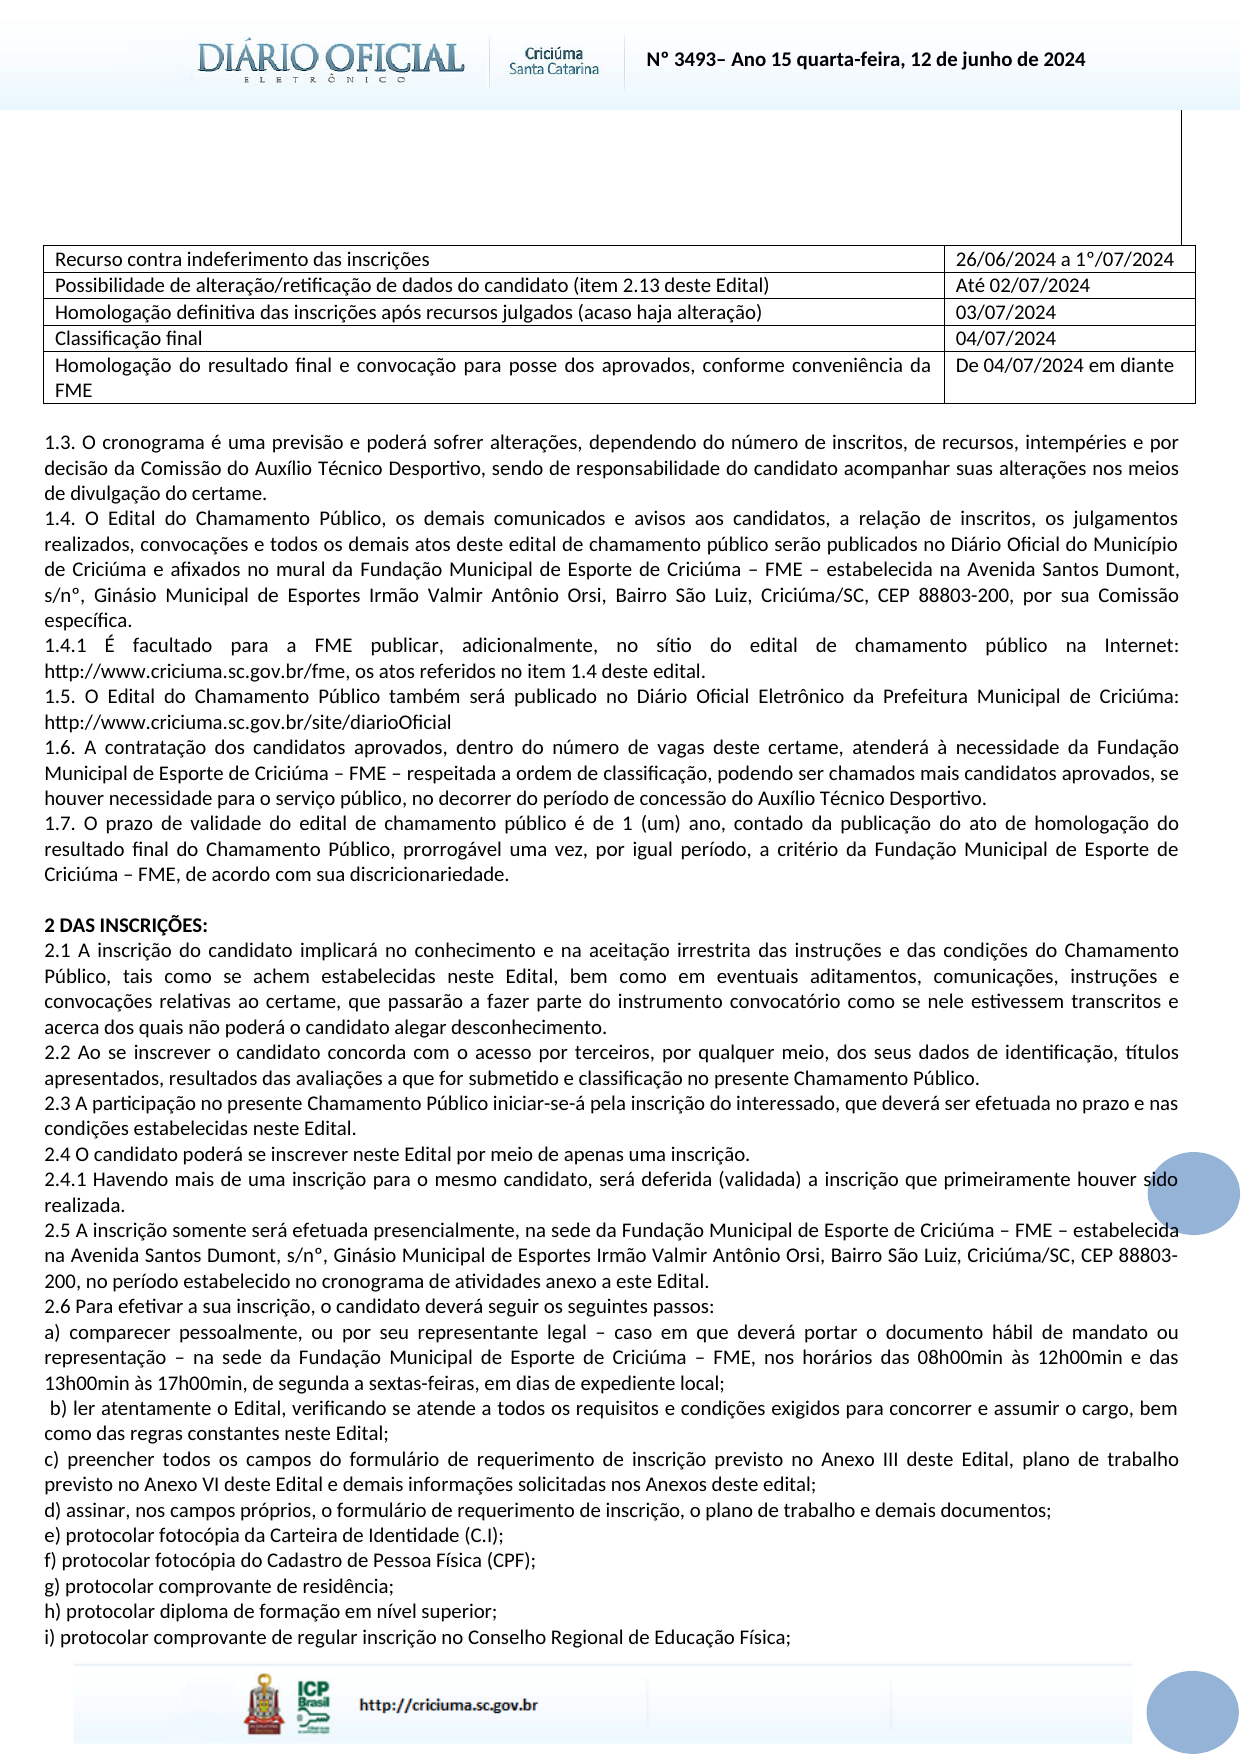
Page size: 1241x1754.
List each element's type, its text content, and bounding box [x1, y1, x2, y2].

text d) assinar, nos campos próprios, o formulário de requerimento de inscrição, o plano de trabalho e demais documentos; [44, 1497, 1181, 1522]
text 2.6 Para efetivar a sua inscrição, o candidato deverá seguir os seguintes passos: [44, 1293, 1181, 1319]
text g) protocolar comprovante de residência; [44, 1573, 1181, 1598]
text b) ler atentamente o Edital, verificando se atende a todos os requisitos e condições exigidos para concorrer e assumir o cargo, bem como das regras constantes neste Edital; [44, 1395, 1181, 1446]
text e) protocolar fotocópia da Carteira de Identidade (C.I); [44, 1522, 1181, 1548]
text i) protocolar comprovante de regular inscrição no Conselho Regional de Educação Física; [44, 1624, 1181, 1649]
text 2.2 Ao se inscrever o candidato concorda com o acesso por terceiros, por qualquer meio, dos seus dados de identificação, títulos apresentados, resultados das avaliações a que for submetido e classificação no presente Chamamento Público. [44, 1039, 1181, 1090]
text 2 DAS INSCRIÇÕES: [44, 912, 1181, 938]
text 2.4 O candidato poderá se inscrever neste Edital por meio de apenas uma inscrição. [44, 1141, 1181, 1166]
table_cell 26/06/2024 a 1º/07/2024 [945, 246, 1195, 272]
text 2.5 A inscrição somente será efetuada presencialmente, na sede da Fundação Municipal de Esporte de Criciúma – FME – estabelecida na Avenida Santos Dumont, s/nº, Ginásio Municipal de Esportes Irmão Valmir Antônio Orsi, Bairro São Luiz, Criciúma/SC, CEP 88803-200, no período estabelecido no cronograma de atividades anexo a este Edital. [44, 1217, 1181, 1293]
text a) comparecer pessoalmente, ou por seu representante legal – caso em que deverá portar o documento hábil de mandato ou representação – na sede da Fundação Municipal de Esporte de Criciúma – FME, nos horários das 08h00min às 12h00min e das 13h00min às 17h00min, de segunda a sextas-feiras, em dias de expediente local; [44, 1319, 1181, 1395]
text 2.1 A inscrição do candidato implicará no conhecimento e na aceitação irrestrita das instruções e das condições do Chamamento Público, tais como se achem estabelecidas neste Edital, bem como em eventuais aditamentos, comunicações, instruções e convocações relativas ao certame, que passarão a fazer parte do instrumento convocatório como se nele estivessem transcritos e acerca dos quais não poderá o candidato alegar desconhecimento. [44, 938, 1181, 1039]
table_cell Classificação final [44, 326, 944, 351]
table_cell 03/07/2024 [945, 299, 1195, 324]
text 1.5. O Edital do Chamamento Público também será publicado no Diário Oficial Eletrônico da Prefeitura Municipal de Criciúma: http://www.criciuma.sc.gov.br/site/diarioOficial [44, 683, 1181, 734]
text 1.4. O Edital do Chamamento Público, os demais comunicados e avisos aos candidatos, a relação de inscritos, os julgamentos realizados, convocações e todos os demais atos deste edital de chamamento público serão publicados no Diário Oficial do Município de Criciúma e afixados no mural da Fundação Municipal de Esporte de Criciúma – FME – estabelecida na Avenida Santos Dumont, s/nº, Ginásio Municipal de Esportes Irmão Valmir Antônio Orsi, Bairro São Luiz, Criciúma/SC, CEP 88803-200, por sua Comissão específica. [44, 506, 1181, 633]
text f) protocolar fotocópia do Cadastro de Pessoa Física (CPF); [44, 1548, 1181, 1573]
text 1.6. A contratação dos candidatos aprovados, dentro do número de vagas deste certame, atenderá à necessidade da Fundação Municipal de Esporte de Criciúma – FME – respeitada a ordem de classificação, podendo ser chamados mais candidatos aprovados, se houver necessidade para o serviço público, no decorrer do período de concessão do Auxílio Técnico Desportivo. [44, 734, 1181, 811]
text 2.4.1 Havendo mais de uma inscrição para o mesmo candidato, será deferida (validada) a inscrição que primeiramente houver sido realizada. [44, 1166, 1158, 1217]
table_cell 04/07/2024 [945, 326, 1195, 351]
table_cell Homologação definitiva das inscrições após recursos julgados (acaso haja alteração) [44, 299, 944, 324]
text 1.3. O cronograma é uma previsão e poderá sofrer alterações, dependendo do número de inscritos, de recursos, intempéries e por decisão da Comissão do Auxílio Técnico Desportivo, sendo de responsabilidade do candidato acompanhar suas alterações nos meios de divulgação do certame. [44, 429, 1181, 506]
text c) preencher todos os campos do formulário de requerimento de inscrição previsto no Anexo III deste Edital, plano de trabalho previsto no Anexo VI deste Edital e demais informações solicitadas nos Anexos deste edital; [44, 1446, 1181, 1497]
table_cell Homologação do resultado final e convocação para posse dos aprovados, conforme conveniência da FME [44, 352, 944, 403]
text 2.3 A participação no presente Chamamento Público iniciar-se-á pela inscrição do interessado, que deverá ser efetuada no prazo e nas condições estabelecidas neste Edital. [44, 1090, 1181, 1141]
text 1.4.1 É facultado para a FME publicar, adicionalmente, no sítio do edital de chamamento público na Internet: http://www.criciuma.sc.gov.br/fme, os atos referidos no item 1.4 deste edital. [44, 633, 1181, 683]
table_cell Até 02/07/2024 [945, 273, 1195, 298]
table_cell Possibilidade de alteração/retificação de dados do candidato (item 2.13 deste Edital) [44, 273, 944, 298]
table_cell Recurso contra indeferimento das inscrições [44, 246, 944, 272]
text 1.7. O prazo de validade do edital de chamamento público é de 1 (um) ano, contado da publicação do ato de homologação do resultado final do Chamamento Público, prorrogável uma vez, por igual período, a critério da Fundação Municipal de Esporte de Criciúma – FME, de acordo com sua discricionariedade. [44, 811, 1181, 887]
table_cell De 04/07/2024 em diante [945, 352, 1195, 403]
text h) protocolar diploma de formação em nível superior; [44, 1598, 1181, 1624]
